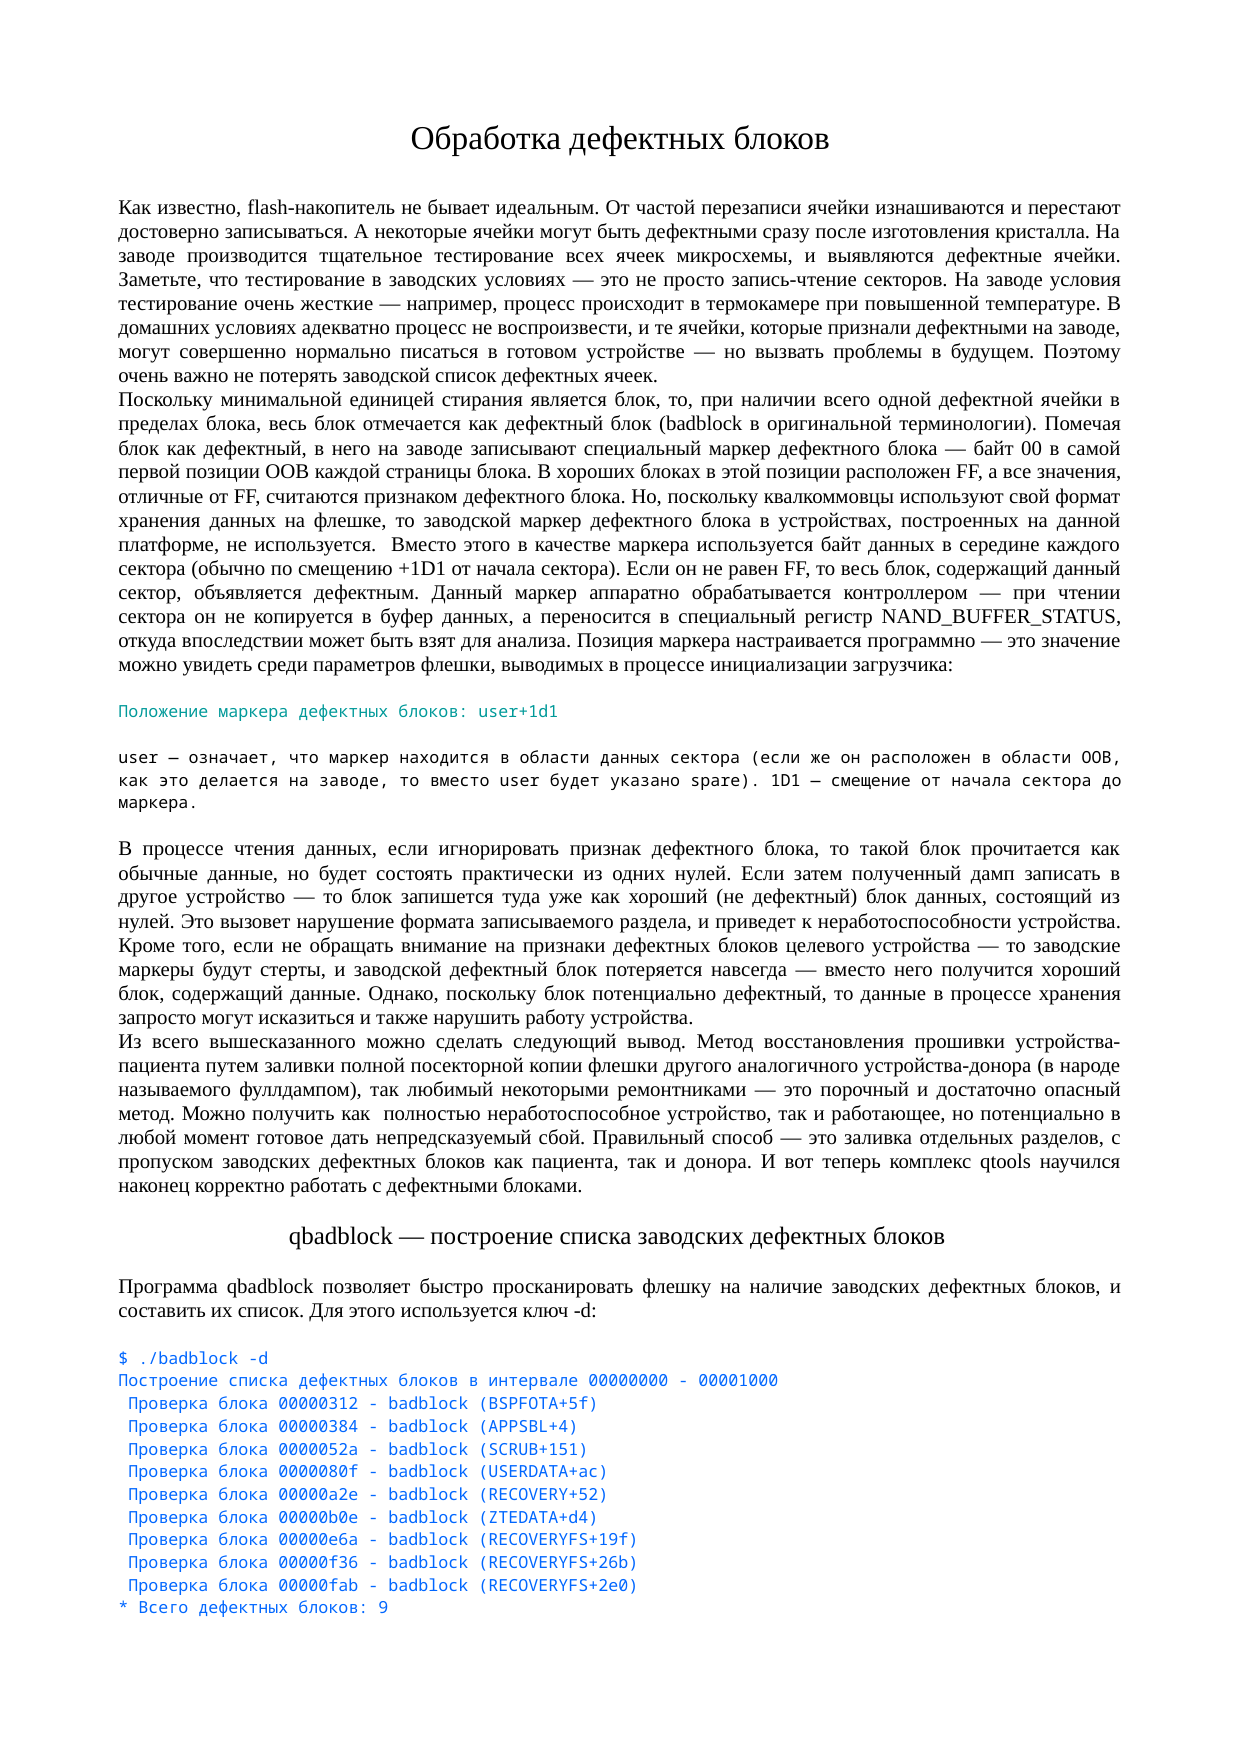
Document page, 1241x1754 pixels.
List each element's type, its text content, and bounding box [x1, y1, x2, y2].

text qbadblock — построение списка заводских дефектных блоков [118, 1221, 1122, 1250]
text Проверка блока 0000080f - badblock (USERDATA+ac) [118, 1460, 1122, 1483]
text Проверка блока 00000fab - badblock (RECOVERYFS+2e0) [118, 1573, 1122, 1596]
text user — означает, что маркер находится в области данных сектора (если же он расположен в области OOB, как это делается на заводе, то вместо user будет указано spare). 1D1 — смещение от начала сектора до маркера. [118, 746, 1122, 814]
text Проверка блока 00000b0e - badblock (ZTEDATA+d4) [118, 1505, 1122, 1528]
text Из всего вышесказанного можно сделать следующий вывод. Метод восстановления прошивки устройства-пациента путем заливки полной посекторной копии флешки другого аналогичного устройства-донора (в народе называемого фуллдампом), так любимый некоторыми ремонтниками — это порочный и достаточно опасный метод. Можно получить как полностью неработоспособное устройство, так и работающее, но потенциально в любой момент готовое дать непредсказуемый сбой. Правильный способ — это заливка отдельных разделов, с пропуском заводских дефектных блоков как пациента, так и донора. И вот теперь комплекс qtools научился наконец корректно работать с дефектными блоками. [118, 1029, 1122, 1197]
text Проверка блока 00000a2e - badblock (RECOVERY+52) [118, 1483, 1122, 1505]
text Проверка блока 00000384 - badblock (APPSBL+4) [118, 1414, 1122, 1437]
text Поскольку минимальной единицей стирания является блок, то, при наличии всего одной дефектной ячейки в пределах блока, весь блок отмечается как дефектный блок (badblock в оригинальной терминологии). Помечая блок как дефектный, в него на заводе записывают специальный маркер дефектного блока — байт 00 в самой первой позиции OOB каждой страницы блока. В хороших блоках в этой позиции расположен FF, а все значения, отличные от FF, считаются признаком дефектного блока. Но, поскольку квалкоммовцы используют свой формат хранения данных на флешке, то заводской маркер дефектного блока в устройствах, построенных на данной платформе, не используется. Вместо этого в качестве маркера используется байт данных в середине каждого сектора (обычно по смещению +1D1 от начала сектора). Если он не равен FF, то весь блок, содержащий данный сектор, объявляется дефектным. Данный маркер аппаратно обрабатывается контроллером — при чтении сектора он не копируется в буфер данных, а переносится в специальный регистр NAND_BUFFER_STATUS, откуда впоследствии может быть взят для анализа. Позиция маркера настраивается программно — это значение можно увидеть среди параметров флешки, выводимых в процессе инициализации загрузчика: [118, 387, 1122, 676]
text $ ./badblock -d [118, 1346, 1122, 1369]
text Проверка блока 00000e6a - badblock (RECOVERYFS+19f) [118, 1528, 1122, 1551]
text Как известно, flash-накопитель не бывает идеальным. От частой перезаписи ячейки изнашиваются и перестают достоверно записываться. А некоторые ячейки могут быть дефектными сразу после изготовления кристалла. На заводе производится тщательное тестирование всех ячеек микросхемы, и выявляются дефектные ячейки. Заметьте, что тестирование в заводских условиях — это не просто запись-чтение секторов. На заводе условия тестирование очень жесткие — например, процесс происходит в термокамере при повышенной температуре. В домашних условиях адекватно процесс не воспроизвести, и те ячейки, которые признали дефектными на заводе, могут совершенно нормально писаться в готовом устройстве — но вызвать проблемы в будущем. Поэтому очень важно не потерять заводской список дефектных ячеек. [118, 195, 1122, 387]
text Положение маркера дефектных блоков: user+1d1 [118, 700, 1122, 723]
text * Всего дефектных блоков: 9 [118, 1596, 1122, 1619]
text Проверка блока 00000312 - badblock (BSPFOTA+5f) [118, 1392, 1122, 1414]
text Проверка блока 0000052a - badblock (SCRUB+151) [118, 1437, 1122, 1460]
text В процессе чтения данных, если игнорировать признак дефектного блока, то такой блок прочитается как обычные данные, но будет состоять практически из одних нулей. Если затем полученный дамп записать в другое устройство — то блок запишется туда уже как хороший (не дефектный) блок данных, состоящий из нулей. Это вызовет нарушение формата записываемого раздела, и приведет к неработоспособности устройства. Кроме того, если не обращать внимание на признаки дефектных блоков целевого устройства — то заводские маркеры будут стерты, и заводской дефектный блок потеряется навсегда — вместо него получится хороший блок, содержащий данные. Однако, поскольку блок потенциально дефектный, то данные в процессе хранения запросто могут исказиться и также нарушить работу устройства. [118, 836, 1122, 1029]
text Проверка блока 00000f36 - badblock (RECOVERYFS+26b) [118, 1551, 1122, 1573]
text Построение списка дефектных блоков в интервале 00000000 - 00001000 [118, 1369, 1122, 1392]
text Обработка дефектных блоков [118, 118, 1122, 156]
text Программа qbadblock позволяет быстро просканировать флешку на наличие заводских дефектных блоков, и составить их список. Для этого используется ключ -d: [118, 1274, 1122, 1322]
